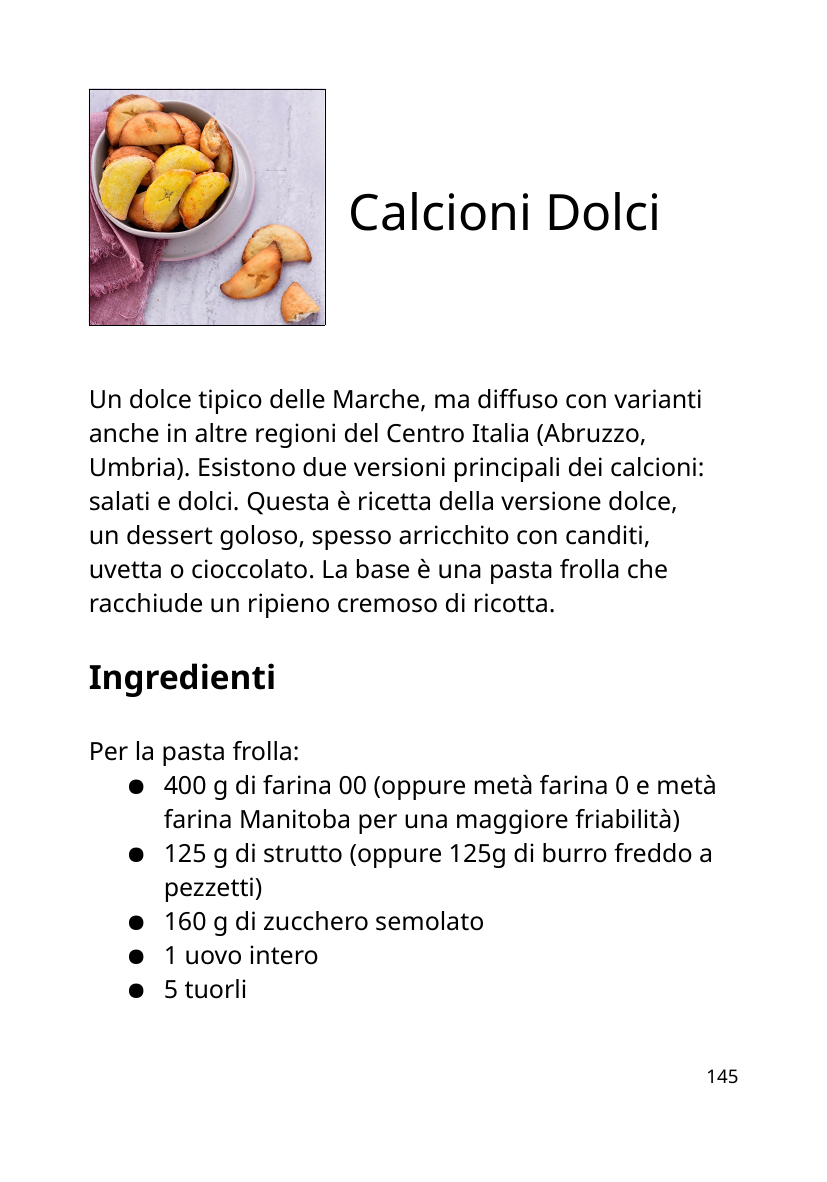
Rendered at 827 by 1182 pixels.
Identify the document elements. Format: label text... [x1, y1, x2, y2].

text Per la pasta frolla: [88, 699, 709, 767]
list 400 g di farina 00 (oppure metà farina 0 e metà farina Manitoba per una maggiore friabilità) [126, 767, 738, 836]
list 5 tuorli [126, 972, 738, 1006]
list 160 g di zucchero semolato [126, 904, 738, 938]
list 1 uovo intero [126, 938, 738, 972]
list 125 g di strutto (oppure 125g di burro freddo a pezzetti) [126, 836, 738, 904]
text Ingredienti [88, 654, 732, 699]
text Calcioni Dolci [326, 177, 738, 245]
text Un dolce tipico delle Marche, ma diffuso con varianti anche in altre regioni del Centro Italia (Abruzzo, Umbria). Esistono due versioni principali dei calcioni: salati e dolci. Questa è ricetta della versione dolce, un dessert goloso, spesso arricchito con canditi, uvetta o cioccolato. La base è una pasta frolla che racchiude un ripieno cremoso di ricotta. [88, 381, 709, 620]
picture [90, 90, 325, 325]
